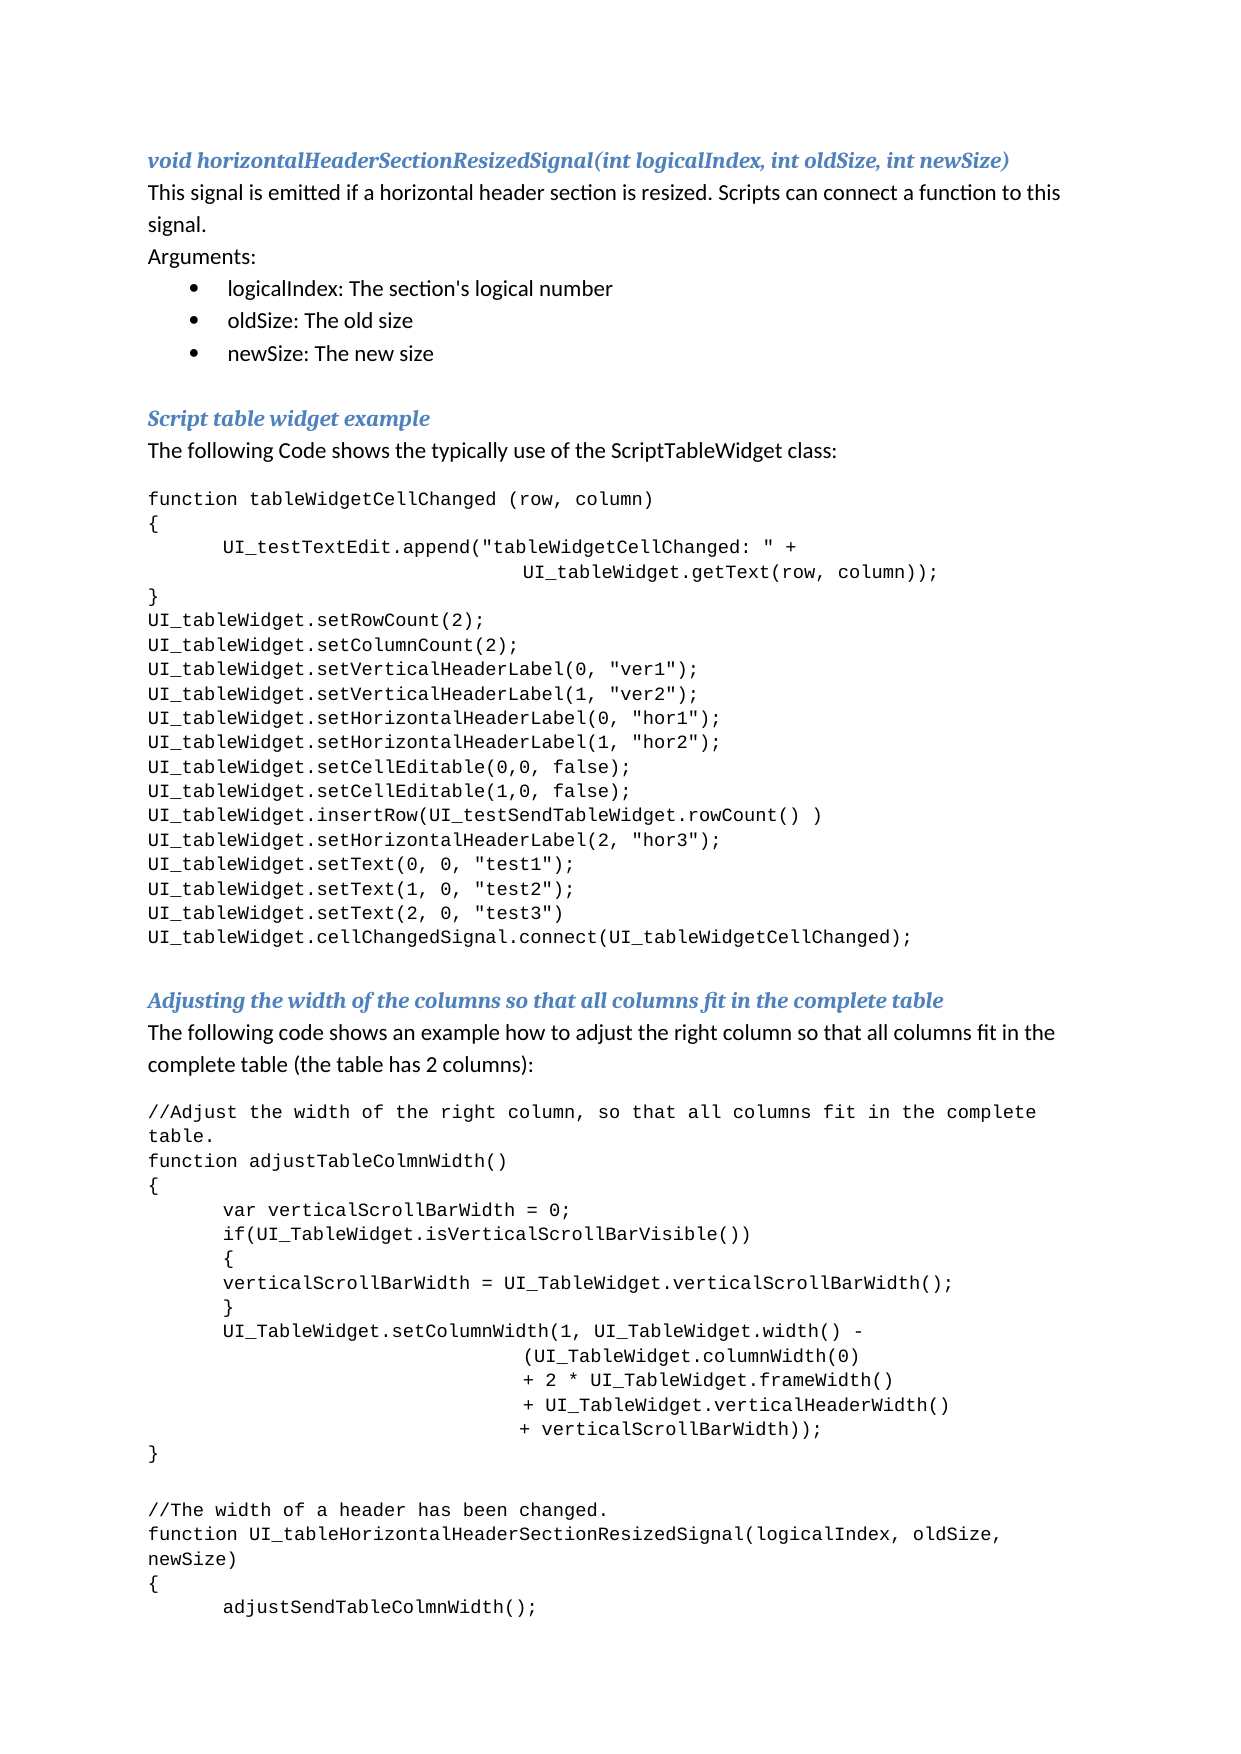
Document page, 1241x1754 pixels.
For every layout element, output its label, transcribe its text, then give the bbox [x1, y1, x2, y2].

text UI_tableWidget.setText(2, 0, "test3") [148, 904, 1093, 925]
text + UI_TableWidget.verticalHeaderWidth() [148, 1395, 1093, 1417]
text verticalScrollBarWidth = UI_TableWidget.verticalScrollBarWidth(); [148, 1273, 1093, 1295]
text (UI_TableWidget.columnWidth(0) [148, 1347, 1093, 1368]
text UI_tableWidget.insertRow(UI_testSendTableWidget.rowCount() ) [148, 806, 1093, 827]
text function UI_tableHorizontalHeaderSectionResizedSignal(logicalIndex, oldSize, newSize) [148, 1525, 1093, 1571]
text UI_tableWidget.setText(1, 0, "test2"); [148, 879, 1093, 901]
text { [148, 514, 1093, 535]
text //Adjust the width of the right column, so that all columns fit in the complete table. [148, 1103, 1093, 1148]
text UI_tableWidget.setCellEditable(1,0, false); [148, 782, 1093, 803]
text UI_tableWidget.setColumnCount(2); [148, 636, 1093, 657]
text UI_tableWidget.setVerticalHeaderLabel(1, "ver2"); [148, 684, 1093, 706]
list newSize: The new size [190, 339, 1093, 367]
text UI_tableWidget.setRowCount(2); [148, 611, 1093, 632]
text + 2 * UI_TableWidget.frameWidth() [148, 1371, 1093, 1392]
text var verticalScrollBarWidth = 0; [148, 1200, 1093, 1222]
text UI_tableWidget.setHorizontalHeaderLabel(1, "hor2"); [148, 733, 1093, 754]
text function adjustTableColmnWidth() [148, 1152, 1093, 1173]
text UI_testTextEdit.append("tableWidgetCellChanged: " + [148, 538, 1093, 559]
text } [148, 1444, 1093, 1465]
text } [148, 1298, 1093, 1319]
text UI_tableWidget.cellChangedSignal.connect(UI_tableWidgetCellChanged); [148, 928, 1093, 949]
list logicalIndex: The section's logical number [190, 274, 1093, 302]
text UI_tableWidget.getText(row, column)); [148, 562, 1093, 584]
text if(UI_TableWidget.isVerticalScrollBarVisible()) [148, 1225, 1093, 1246]
text { [148, 1249, 1093, 1270]
text + verticalScrollBarWidth)); [148, 1420, 1093, 1441]
text } [148, 587, 1093, 608]
list oldSize: The old size [190, 307, 1093, 334]
text { [148, 1574, 1093, 1595]
text adjustSendTableColmnWidth(); [148, 1598, 1093, 1619]
text UI_tableWidget.setText(0, 0, "test1"); [148, 855, 1093, 876]
text UI_tableWidget.setHorizontalHeaderLabel(0, "hor1"); [148, 709, 1093, 730]
text UI_TableWidget.setColumnWidth(1, UI_TableWidget.width() - [148, 1322, 1093, 1343]
text UI_tableWidget.setCellEditable(0,0, false); [148, 757, 1093, 779]
text //The width of a header has been changed. [148, 1501, 1093, 1522]
text The following Code shows the typically use of the ScriptTableWidget class: [148, 436, 1093, 464]
text This signal is emitted if a horizontal header section is resized. Scripts can connect a function to this signal. [148, 178, 1093, 238]
subtitle Adjusting the width of the columns so that all columns fit in the complete table [148, 987, 1093, 1014]
text { [148, 1176, 1093, 1197]
text function tableWidgetCellChanged (row, column) [148, 489, 1093, 511]
subtitle void horizontalHeaderSectionResizedSignal(int logicalIndex, int oldSize, int newSize) [148, 148, 1093, 174]
text The following code shows an example how to adjust the right column so that all columns fit in the complete table (the table has 2 columns): [148, 1018, 1093, 1078]
text UI_tableWidget.setVerticalHeaderLabel(0, "ver1"); [148, 660, 1093, 681]
text UI_tableWidget.setHorizontalHeaderLabel(2, "hor3"); [148, 831, 1093, 852]
text Arguments: [148, 242, 1093, 270]
subtitle Script table widget example [148, 406, 1093, 432]
